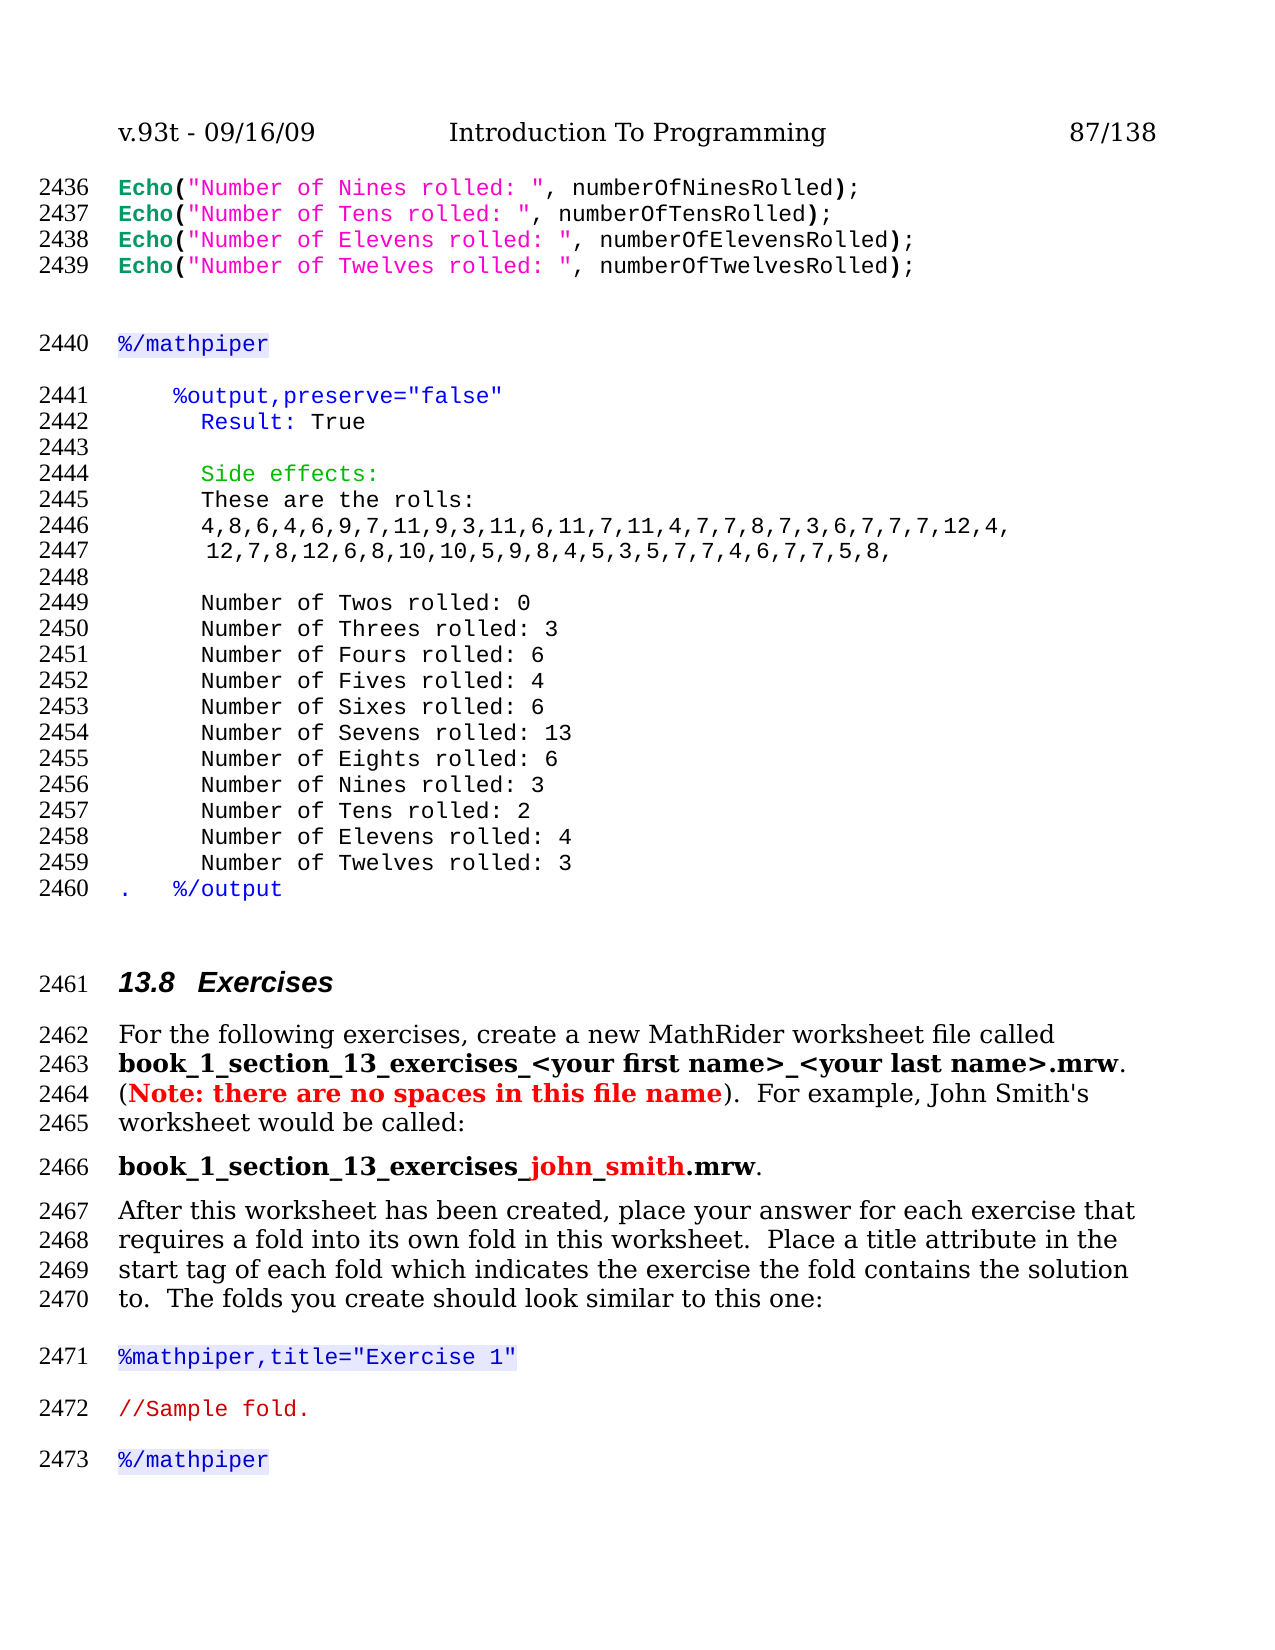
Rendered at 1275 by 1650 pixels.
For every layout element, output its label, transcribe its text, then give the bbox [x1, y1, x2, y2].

text Number of Fours rolled: 6 [118, 644, 1157, 669]
text These are the rolls: [118, 488, 1157, 514]
text 12,7,8,12,6,8,10,10,5,9,8,4,5,3,5,7,7,4,6,7,7,5,8, [118, 540, 1157, 566]
text Number of Twelves rolled: 3 [118, 851, 1157, 877]
text Number of Eights rolled: 6 [118, 747, 1157, 773]
text Number of Fives rolled: 4 [118, 669, 1157, 696]
text %/mathpiper [118, 332, 1157, 358]
text Number of Sixes rolled: 6 [118, 696, 1157, 721]
text Number of Twos rolled: 0 [118, 592, 1157, 618]
text . %/output [118, 877, 1157, 903]
text book_1_section_13_exercises_john_smith.mrw. [118, 1152, 1157, 1181]
text %output,preserve="false" [118, 384, 1157, 410]
text %/mathpiper [118, 1449, 1157, 1475]
text After this worksheet has been created, place your answer for each exercise that requires a fold into its own fold in this worksheet. Place a title attribute in the start tag of each fold which indicates the exercise the fold contains the solution to. The folds you create should look similar to this one: [118, 1196, 1157, 1313]
text For the following exercises, create a new MathRider worksheet file called book_1_section_13_exercises_<your first name>_<your last name>.mrw. (Note: there are no spaces in this file name). For example, John Smith's worksheet would be called: [118, 1020, 1157, 1137]
text %mathpiper,title="Exercise 1" [118, 1345, 1157, 1371]
text Side effects: [118, 462, 1157, 488]
text //Sample fold. [118, 1397, 1157, 1423]
text Echo("Number of Tens rolled: ", numberOfTensRolled); [118, 203, 1157, 229]
subtitle Exercises [118, 966, 1157, 999]
text Number of Tens rolled: 2 [118, 799, 1157, 825]
text Echo("Number of Twelves rolled: ", numberOfTwelvesRolled); [118, 254, 1157, 281]
text Result: True [118, 410, 1157, 436]
text Echo("Number of Elevens rolled: ", numberOfElevensRolled); [118, 229, 1157, 254]
text Number of Elevens rolled: 4 [118, 825, 1157, 851]
text 4,8,6,4,6,9,7,11,9,3,11,6,11,7,11,4,7,7,8,7,3,6,7,7,7,12,4, [118, 514, 1157, 540]
text Number of Threes rolled: 3 [118, 618, 1157, 644]
text Echo("Number of Nines rolled: ", numberOfNinesRolled); [118, 177, 1157, 203]
text Number of Nines rolled: 3 [118, 773, 1157, 799]
text Number of Sevens rolled: 13 [118, 721, 1157, 747]
